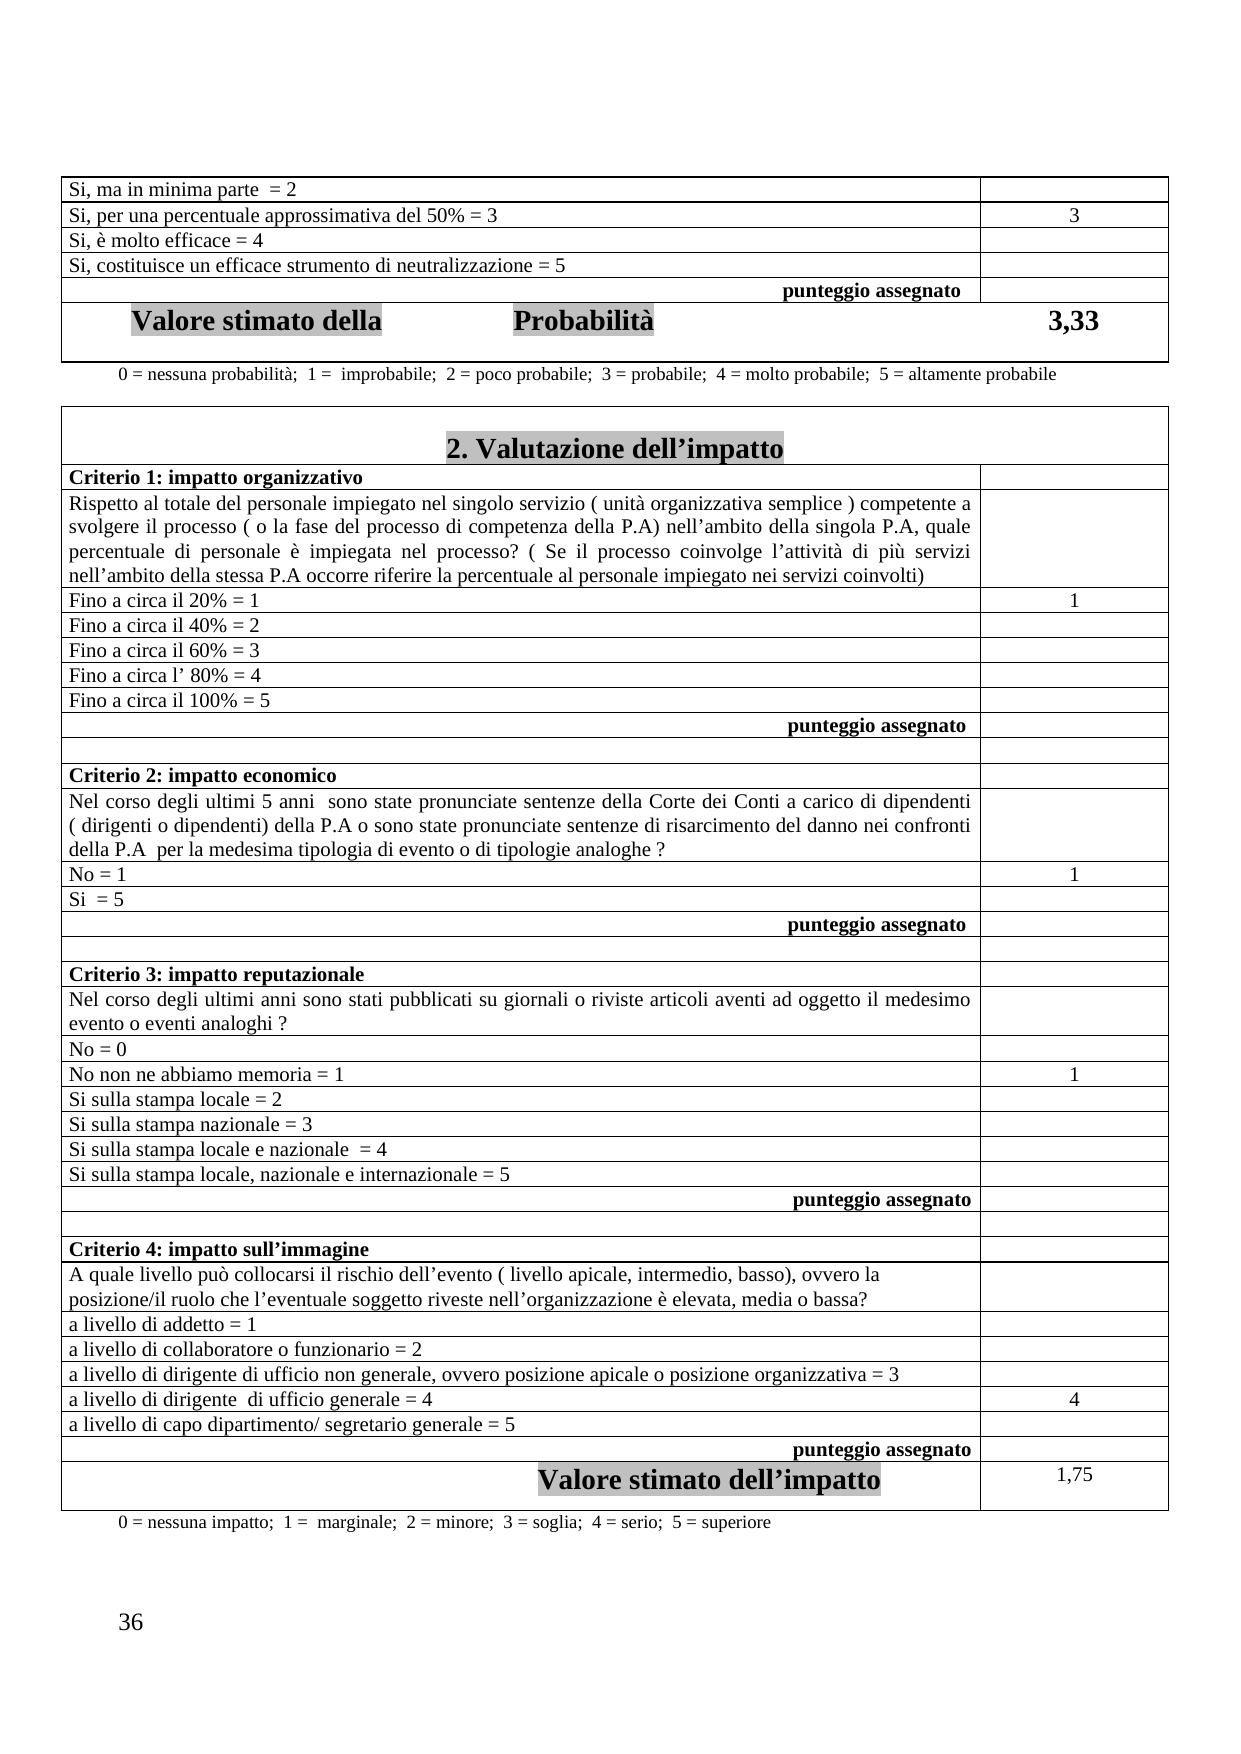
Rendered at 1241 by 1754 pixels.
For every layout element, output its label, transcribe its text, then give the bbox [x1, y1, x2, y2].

table_cell [62, 1212, 980, 1236]
table_cell [981, 1362, 1168, 1386]
table_cell a livello di addetto = 1 [62, 1312, 980, 1336]
table_cell [981, 1087, 1168, 1111]
table_cell punteggio assegnato [62, 278, 980, 302]
table_cell Si, per una percentuale approssimativa del 50% = 3 [62, 203, 980, 227]
table_cell [981, 912, 1168, 936]
table_cell 3 [981, 203, 1168, 227]
table_cell [981, 1036, 1168, 1061]
text 0 = nessuna impatto; 1 = marginale; 2 = minore; 3 = soglia; 4 = serio; 5 = superiore [118, 1511, 1122, 1533]
table_cell [981, 1162, 1168, 1186]
table_cell [981, 178, 1168, 201]
table_cell 1 [981, 1062, 1168, 1086]
table_cell [981, 764, 1168, 787]
table_cell Si, costituisce un efficace strumento di neutralizzazione = 5 [62, 253, 980, 277]
table_cell Si sulla stampa locale e nazionale = 4 [62, 1137, 980, 1161]
table_cell 4 [981, 1387, 1168, 1411]
table_cell [981, 1312, 1168, 1336]
table_cell Nel corso degli ultimi anni sono stati pubblicati su giornali o riviste articoli aventi ad oggetto il medesimo evento o eventi analoghi ? [62, 987, 980, 1035]
table_cell 1,75 [981, 1462, 1168, 1510]
table_cell [981, 738, 1168, 762]
table_cell [62, 738, 980, 762]
table_cell Fino a circa il 60% = 3 [62, 638, 980, 662]
table_cell Valore stimato dell’impatto [62, 1462, 980, 1510]
table_cell [981, 613, 1168, 637]
table_cell [981, 663, 1168, 687]
table_cell [981, 1112, 1168, 1136]
table_cell [981, 490, 1168, 587]
table_cell [981, 1237, 1168, 1261]
table_cell [981, 937, 1168, 961]
table_cell No non ne abbiamo memoria = 1 [62, 1062, 980, 1086]
table_cell a livello di capo dipartimento/ segretario generale = 5 [62, 1412, 980, 1436]
table_header 2. Valutazione dell’impatto [62, 407, 1168, 464]
table_cell [981, 789, 1168, 861]
table_cell punteggio assegnato [62, 713, 980, 737]
table_cell No = 0 [62, 1036, 980, 1061]
table_cell [981, 465, 1168, 489]
table_cell Si sulla stampa locale = 2 [62, 1087, 980, 1111]
table_cell Criterio 4: impatto sull’immagine [62, 1237, 980, 1261]
table_cell Nel corso degli ultimi 5 anni sono state pronunciate sentenze della Corte dei Conti a carico di dipendenti ( dirigenti o dipendenti) della P.A o sono state pronunciate sentenze di risarcimento del danno nei confronti della P.A per la medesima tipologia di evento o di tipologie analoghe ? [62, 789, 980, 861]
table_cell Si, è molto efficace = 4 [62, 228, 980, 252]
table_cell [981, 1437, 1168, 1461]
table_cell [981, 887, 1168, 911]
table_cell Fino a circa l’ 80% = 4 [62, 663, 980, 687]
table_cell a livello di dirigente di ufficio non generale, ovvero posizione apicale o posizione organizzativa = 3 [62, 1362, 980, 1386]
table_cell Fino a circa il 40% = 2 [62, 613, 980, 637]
table_cell [981, 1187, 1168, 1211]
table_cell Valore stimato della Probabilità 3,33 [62, 303, 1168, 361]
table_cell [62, 937, 980, 961]
table_cell [981, 1337, 1168, 1361]
table_cell Si sulla stampa locale, nazionale e internazionale = 5 [62, 1162, 980, 1186]
table_cell Fino a circa il 100% = 5 [62, 688, 980, 712]
table_cell Si, ma in minima parte = 2 [62, 178, 980, 201]
table_cell No = 1 [62, 862, 980, 886]
table_cell [981, 638, 1168, 662]
table_cell [981, 278, 1168, 302]
table_cell a livello di collaboratore o funzionario = 2 [62, 1337, 980, 1361]
table_cell Criterio 2: impatto economico [62, 764, 980, 787]
table_cell [981, 962, 1168, 986]
table_cell [981, 1412, 1168, 1436]
table_cell A quale livello può collocarsi il rischio dell’evento ( livello apicale, intermedio, basso), ovvero la posizione/il ruolo che l’eventuale soggetto riveste nell’organizzazione è elevata, media o bassa? [62, 1263, 980, 1311]
table_cell Criterio 3: impatto reputazionale [62, 962, 980, 986]
table_cell 1 [981, 862, 1168, 886]
text 0 = nessuna probabilità; 1 = improbabile; 2 = poco probabile; 3 = probabile; 4 = molto probabile; 5 = altamente probabile [118, 363, 1122, 384]
table_cell [981, 253, 1168, 277]
table_cell 1 [981, 588, 1168, 612]
table_cell [981, 688, 1168, 712]
table_cell [981, 1263, 1168, 1311]
table_cell [981, 228, 1168, 252]
table_cell [981, 987, 1168, 1035]
table_cell punteggio assegnato [62, 1437, 980, 1461]
table_cell a livello di dirigente di ufficio generale = 4 [62, 1387, 980, 1411]
table_cell [981, 1137, 1168, 1161]
table_cell Si sulla stampa nazionale = 3 [62, 1112, 980, 1136]
table_cell Si = 5 [62, 887, 980, 911]
table_cell punteggio assegnato [62, 912, 980, 936]
table_cell Rispetto al totale del personale impiegato nel singolo servizio ( unità organizzativa semplice ) competente a svolgere il processo ( o la fase del processo di competenza della P.A) nell’ambito della singola P.A, quale percentuale di personale è impiegata nel processo? ( Se il processo coinvolge l’attività di più servizi nell’ambito della stessa P.A occorre riferire la percentuale al personale impiegato nei servizi coinvolti) [62, 490, 980, 587]
table_cell Fino a circa il 20% = 1 [62, 588, 980, 612]
table_cell [981, 713, 1168, 737]
table_cell Criterio 1: impatto organizzativo [62, 465, 980, 489]
table_cell [981, 1212, 1168, 1236]
table_cell punteggio assegnato [62, 1187, 980, 1211]
